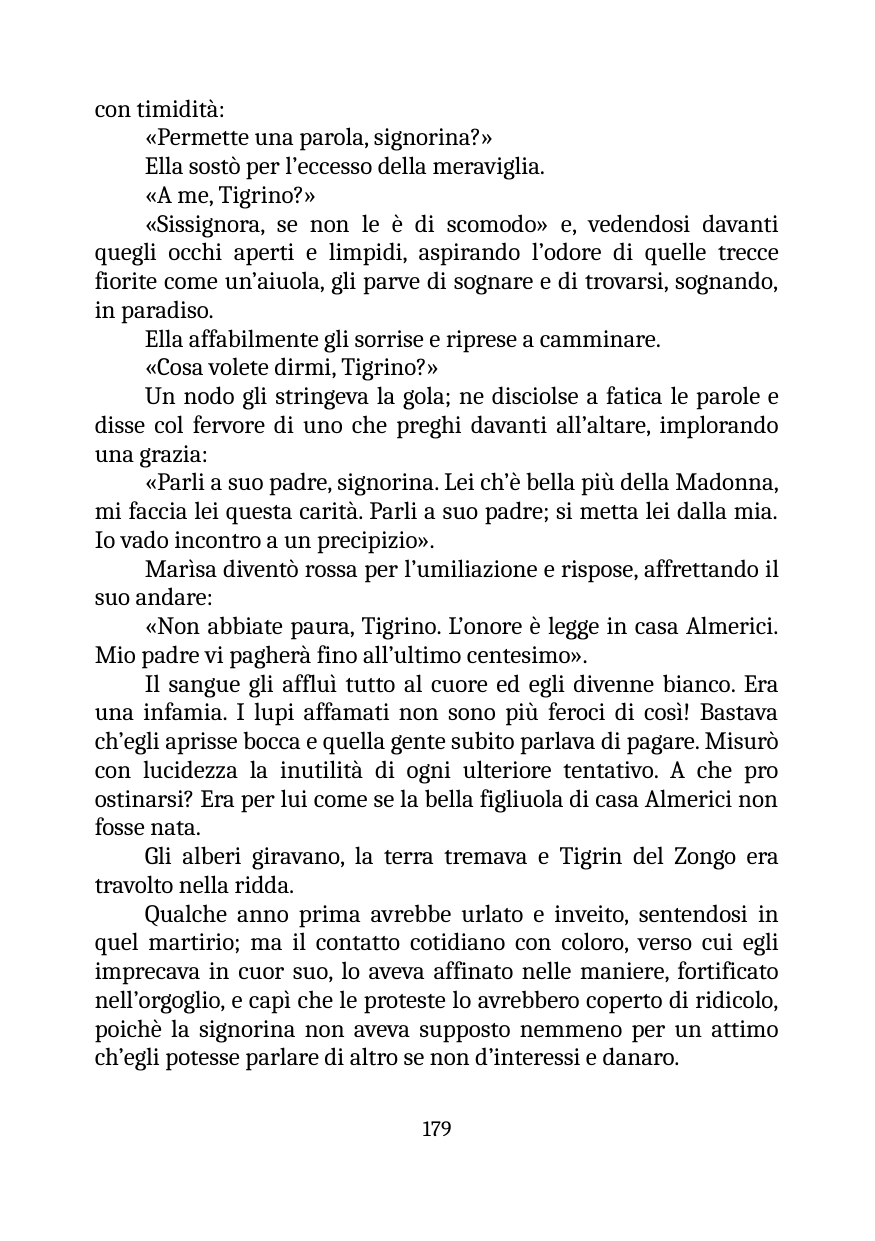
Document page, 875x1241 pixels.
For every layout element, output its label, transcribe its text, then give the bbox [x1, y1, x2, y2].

text «Parli a suo padre, signorina. Lei ch’è bella più della Madonna, mi faccia lei questa carità. Parli a suo padre; si metta lei dalla mia. Io vado incontro a un precipizio». [94, 468, 779, 554]
text «Cosa volete dirmi, Tigrino?» [94, 353, 779, 382]
text Ella affabilmente gli sorrise e riprese a camminare. [94, 324, 779, 353]
text con timidità: [94, 94, 779, 123]
text «A me, Tigrino?» [94, 181, 779, 209]
text «Non abbiate paura, Tigrino. L’onore è legge in casa Almerici. Mio padre vi pagherà fino all’ultimo centesimo». [94, 612, 779, 669]
text «Sissignora, se non le è di scomodo» e, vedendosi davanti quegli occhi aperti e limpidi, aspirando l’odore di quelle trecce fiorite come un’aiuola, gli parve di sognare e di trovarsi, sognando, in paradiso. [94, 209, 779, 324]
text Ella sostò per l’eccesso della meraviglia. [94, 152, 779, 181]
text «Permette una parola, signorina?» [94, 123, 779, 152]
text Il sangue gli affluì tutto al cuore ed egli divenne bianco. Era una infamia. I lupi affamati non sono più feroci di così! Bastava ch’egli aprisse bocca e quella gente subito parlava di pagare. Misurò con lucidezza la inutilità di ogni ulteriore tentativo. A che pro ostinarsi? Era per lui come se la bella figliuola di casa Almerici non fosse nata. [94, 669, 779, 842]
text Marìsa diventò rossa per l’umiliazione e rispose, affrettando il suo andare: [94, 554, 779, 612]
text Gli alberi giravano, la terra tremava e Tigrin del Zongo era travolto nella ridda. [94, 842, 779, 899]
text Un nodo gli stringeva la gola; ne disciolse a fatica le parole e disse col fervore di uno che preghi davanti all’altare, implorando una grazia: [94, 382, 779, 468]
text Qualche anno prima avrebbe urlato e inveito, sentendosi in quel martirio; ma il contatto cotidiano con coloro, verso cui egli imprecava in cuor suo, lo aveva affinato nelle maniere, fortificato nell’orgoglio, e capì che le proteste lo avrebbero coperto di ridicolo, poichè la signorina non aveva supposto nemmeno per un attimo ch’egli potesse parlare di altro se non d’interessi e danaro. [94, 899, 779, 1072]
